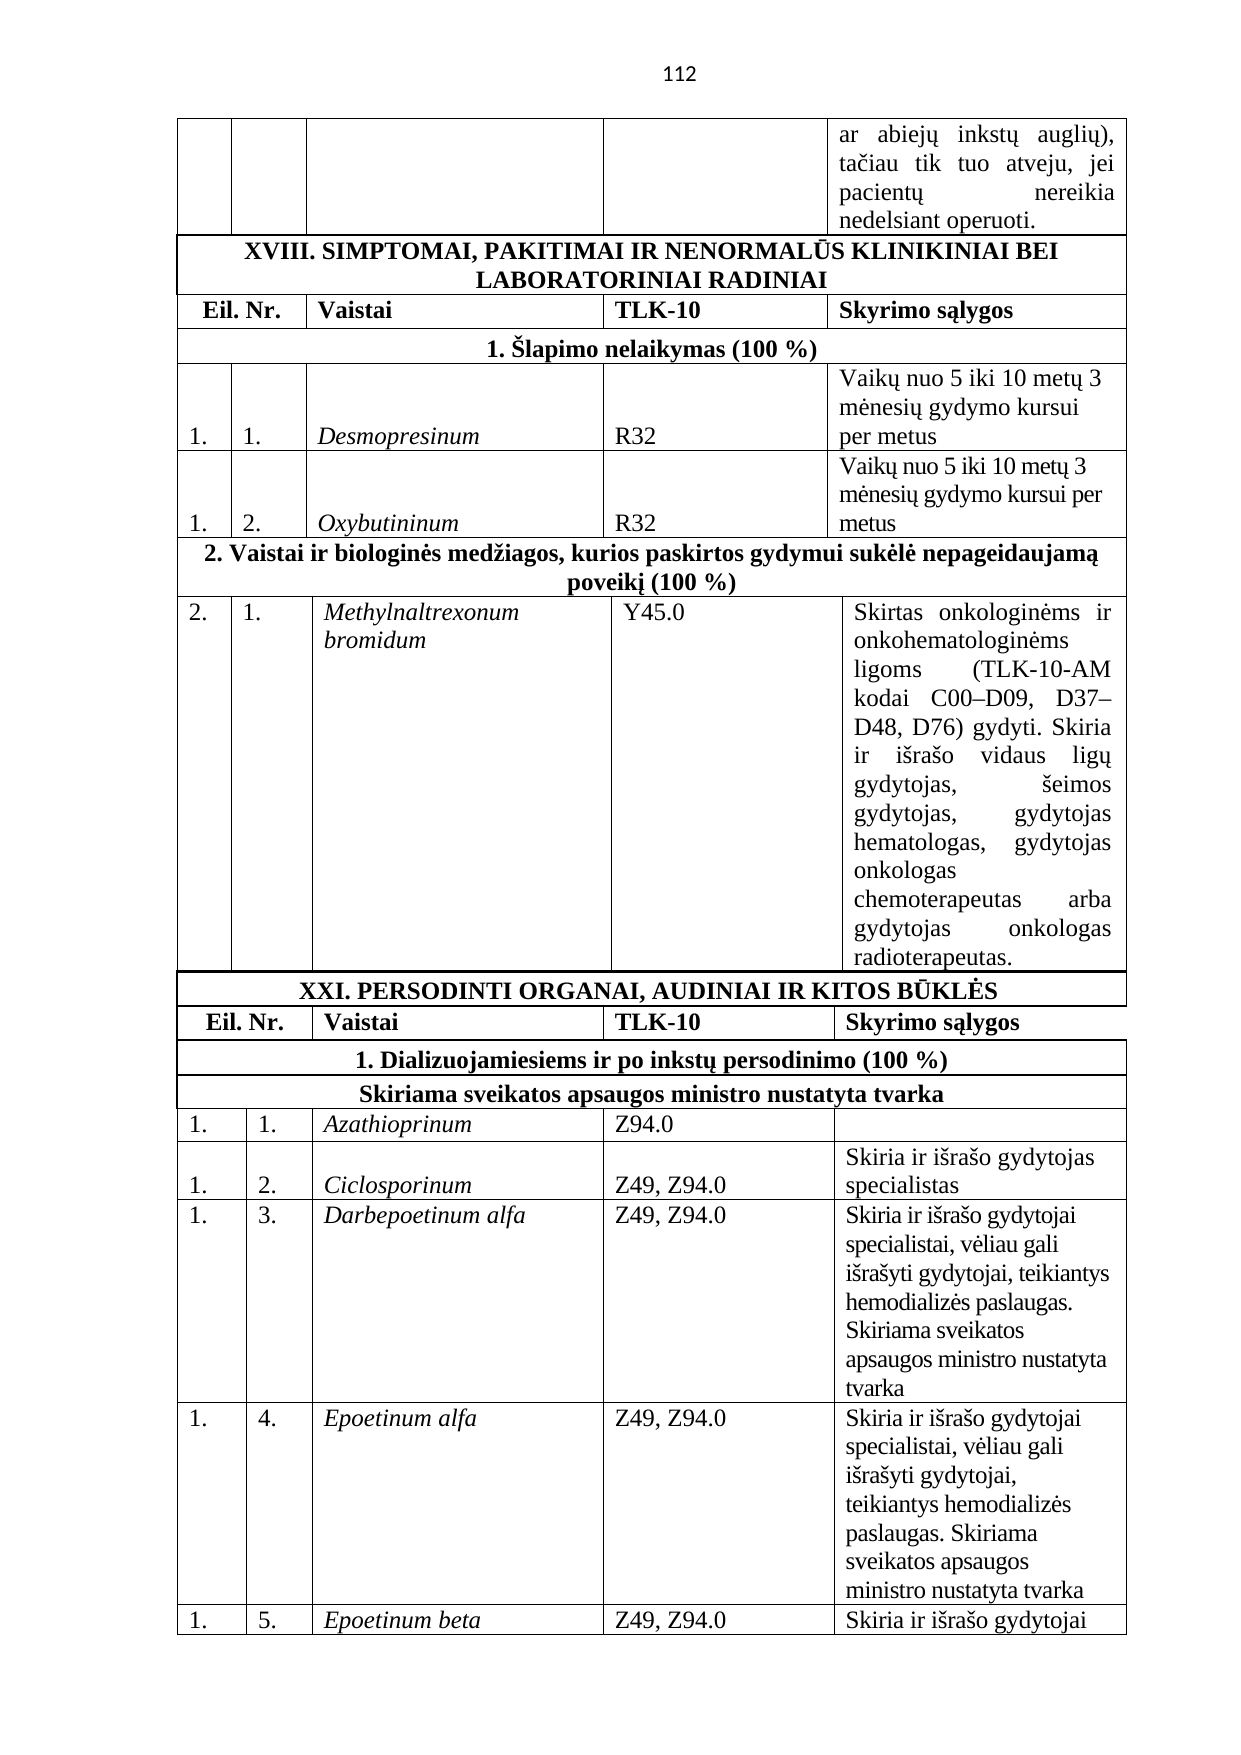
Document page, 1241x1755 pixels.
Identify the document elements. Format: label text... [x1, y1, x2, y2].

table_cell 1. [178, 1200, 246, 1402]
table_cell 2. [247, 1142, 312, 1199]
table_cell [232, 119, 306, 234]
table_cell XXI. PERSODINTI ORGANAI, AUDINIAI IR KITOS BŪKLĖS [178, 973, 1126, 1005]
table_cell R32 [604, 451, 827, 537]
table_cell 4. [247, 1403, 312, 1604]
table_cell 2. [178, 597, 231, 970]
table_cell Desmopresinum [307, 364, 603, 450]
table_cell Oxybutininum [307, 451, 603, 537]
table_cell 1. Šlapimo nelaikymas (100 %) [178, 329, 1126, 362]
table_cell 1. [232, 597, 312, 970]
table_cell 2. Vaistai ir biologinės medžiagos, kurios paskirtos gydymui sukėlė nepageidaujamą poveikį (100 %) [178, 538, 1126, 596]
table_cell Skiria ir išrašo gydytojai specialistai, vėliau gali išrašyti gydytojai, teikiantys hemodializės paslaugas. Skiriama sveikatos apsaugos ministro nustatyta tvarka [835, 1200, 1126, 1402]
table_cell 1. [178, 364, 231, 450]
table_cell 1. [178, 451, 231, 537]
table_cell Skyrimo sąlygos [828, 295, 1126, 328]
table_cell Epoetinum beta [313, 1605, 603, 1634]
table_cell Z94.0 [604, 1109, 834, 1141]
table_cell Vaikų nuo 5 iki 10 metų 3 mėnesių gydymo kursui per metus [828, 364, 1126, 450]
table_cell [307, 119, 603, 234]
table_cell 1. [178, 1142, 246, 1199]
table_cell TLK-10 [604, 1007, 834, 1039]
table_cell Y45.0 [612, 597, 842, 970]
table_cell 1. [178, 1403, 246, 1604]
table_cell Z49, Z94.0 [604, 1403, 834, 1604]
table_cell 1. Dializuojamiesiems ir po inkstų persodinimo (100 %) [178, 1041, 1126, 1073]
table_cell Skiria ir išrašo gydytojai specialistai, vėliau gali išrašyti gydytojai, teikiantys hemodializės paslaugas. Skiriama sveikatos apsaugos ministro nustatyta tvarka [835, 1403, 1126, 1604]
table_cell 3. [247, 1200, 312, 1402]
table_cell Skiria ir išrašo gydytojas specialistas [835, 1142, 1126, 1199]
table_cell 5. [247, 1605, 312, 1634]
table_cell Skiriama sveikatos apsaugos ministro nustatyta tvarka [178, 1076, 1126, 1108]
table_cell Z49, Z94.0 [604, 1605, 834, 1634]
table_cell TLK-10 [604, 295, 827, 328]
table_cell Z49, Z94.0 [604, 1142, 834, 1199]
table_cell Methylnaltrexonum bromidum [313, 597, 611, 970]
table_cell [178, 119, 231, 234]
table_cell R32 [604, 364, 827, 450]
table_cell Eil. Nr. [178, 1007, 312, 1039]
table_cell 1. [178, 1109, 246, 1141]
table_cell ar abiejų inkstų auglių), tačiau tik tuo atveju, jei pacientų nereikia nedelsiant operuoti. [828, 119, 1126, 234]
table_cell Skiria ir išrašo gydytojai [835, 1605, 1126, 1634]
table_cell Skyrimo sąlygos [835, 1007, 1126, 1039]
table_cell XVIII. SIMPTOMAI, PAKITIMAI IR NENORMALŪS KLINIKINIAI BEI LABORATORINIAI RADINIAI [178, 236, 1126, 294]
table_cell Vaistai [313, 1007, 603, 1039]
table_cell Vaikų nuo 5 iki 10 metų 3 mėnesių gydymo kursui per metus [828, 451, 1126, 537]
table_cell Z49, Z94.0 [604, 1200, 834, 1402]
table_cell 1. [247, 1109, 312, 1141]
table_cell Vaistai [307, 295, 603, 328]
table_cell [835, 1109, 1126, 1141]
table_cell Skirtas onkologinėms ir onkohematologinėms ligoms (TLK-10-AM kodai C00–D09, D37–D48, D76) gydyti. Skiria ir išrašo vidaus ligų gydytojas, šeimos gydytojas, gydytojas hematologas, gydytojas onkologas chemoterapeutas arba gydytojas onkologas radioterapeutas. [843, 597, 1126, 970]
table_cell Eil. Nr. [178, 295, 306, 328]
table_cell [604, 119, 827, 234]
table_cell Azathioprinum [313, 1109, 603, 1141]
table_cell 1. [232, 364, 306, 450]
table_cell 2. [232, 451, 306, 537]
table_cell Darbepoetinum alfa [313, 1200, 603, 1402]
table_cell Epoetinum alfa [313, 1403, 603, 1604]
table_cell 1. [178, 1605, 246, 1634]
table_cell Ciclosporinum [313, 1142, 603, 1199]
